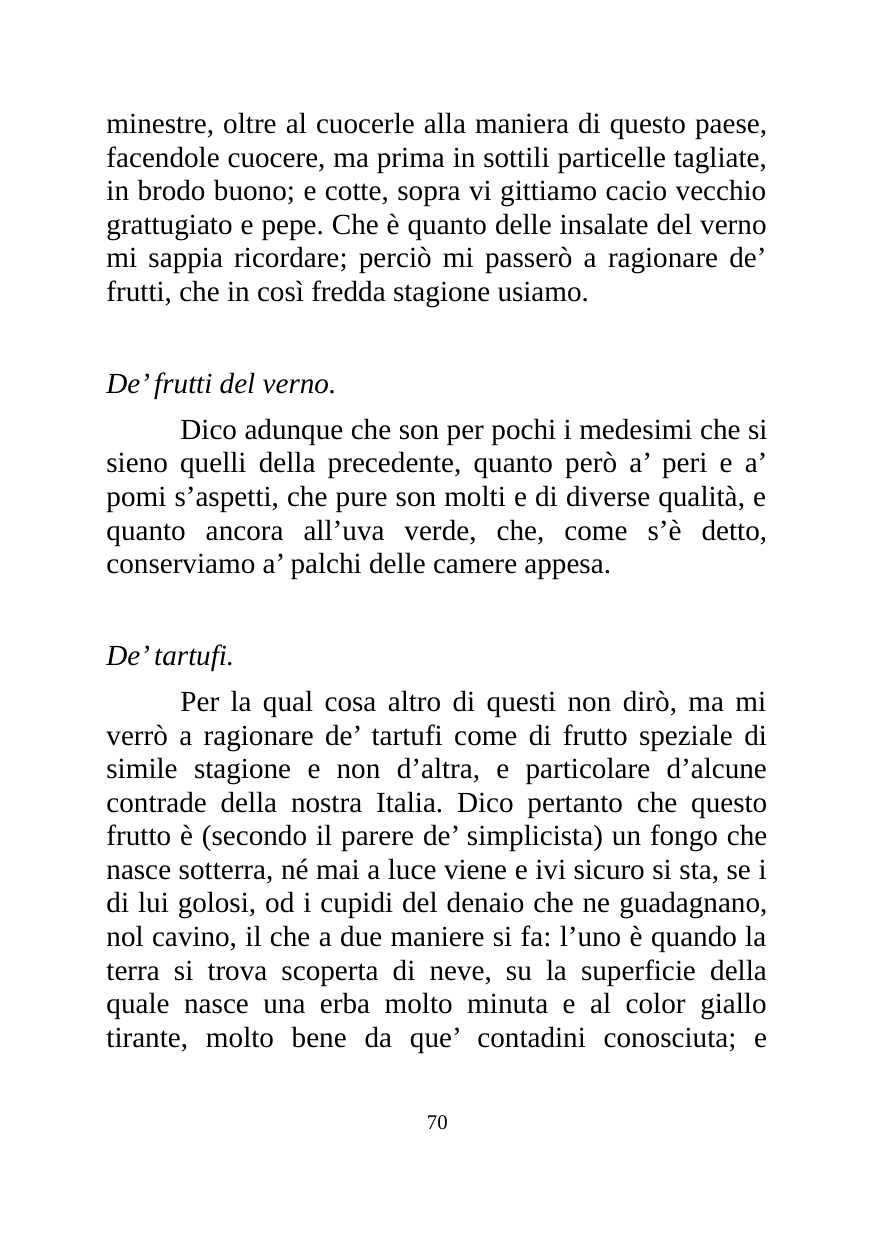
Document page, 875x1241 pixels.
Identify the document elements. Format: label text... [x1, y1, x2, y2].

text Per la qual cosa altro di questi non dirò, ma mi verrò a ragionare de’ tartufi come di frutto speziale di simile stagione e non d’altra, e particolare d’alcune contrade della nostra Italia. Dico pertanto che questo frutto è (secondo il parere de’ simplicista) un fongo che nasce sotterra, né mai a luce viene e ivi sicuro si sta, se i di lui golosi, od i cupidi del denaio che ne guadagnano, nol cavino, il che a due maniere si fa: l’uno è quando la terra si trova scoperta di neve, su la superficie della quale nasce una erba molto minuta e al color giallo tirante, molto bene da que’ contadini conosciuta; e [106, 684, 768, 1053]
text De’ tartufi. [106, 638, 768, 672]
text De’ frutti del verno. [106, 366, 768, 399]
text Dico adunque che son per pochi i medesimi che si sieno quelli della precedente, quanto però a’ peri e a’ pomi s’aspetti, che pure son molti e di diverse qualità, e quanto ancora all’uva verde, che, come s’è detto, conserviamo a’ palchi delle camere appesa. [106, 412, 768, 580]
text minestre, oltre al cuocerle alla maniera di questo paese, facendole cuocere, ma prima in sottili particelle tagliate, in brodo buono; e cotte, sopra vi gittiamo cacio vecchio grattugiato e pepe. Che è quanto delle insalate del verno mi sappia ricordare; perciò mi passerò a ragionare de’ frutti, che in così fredda stagione usiamo. [106, 106, 768, 307]
